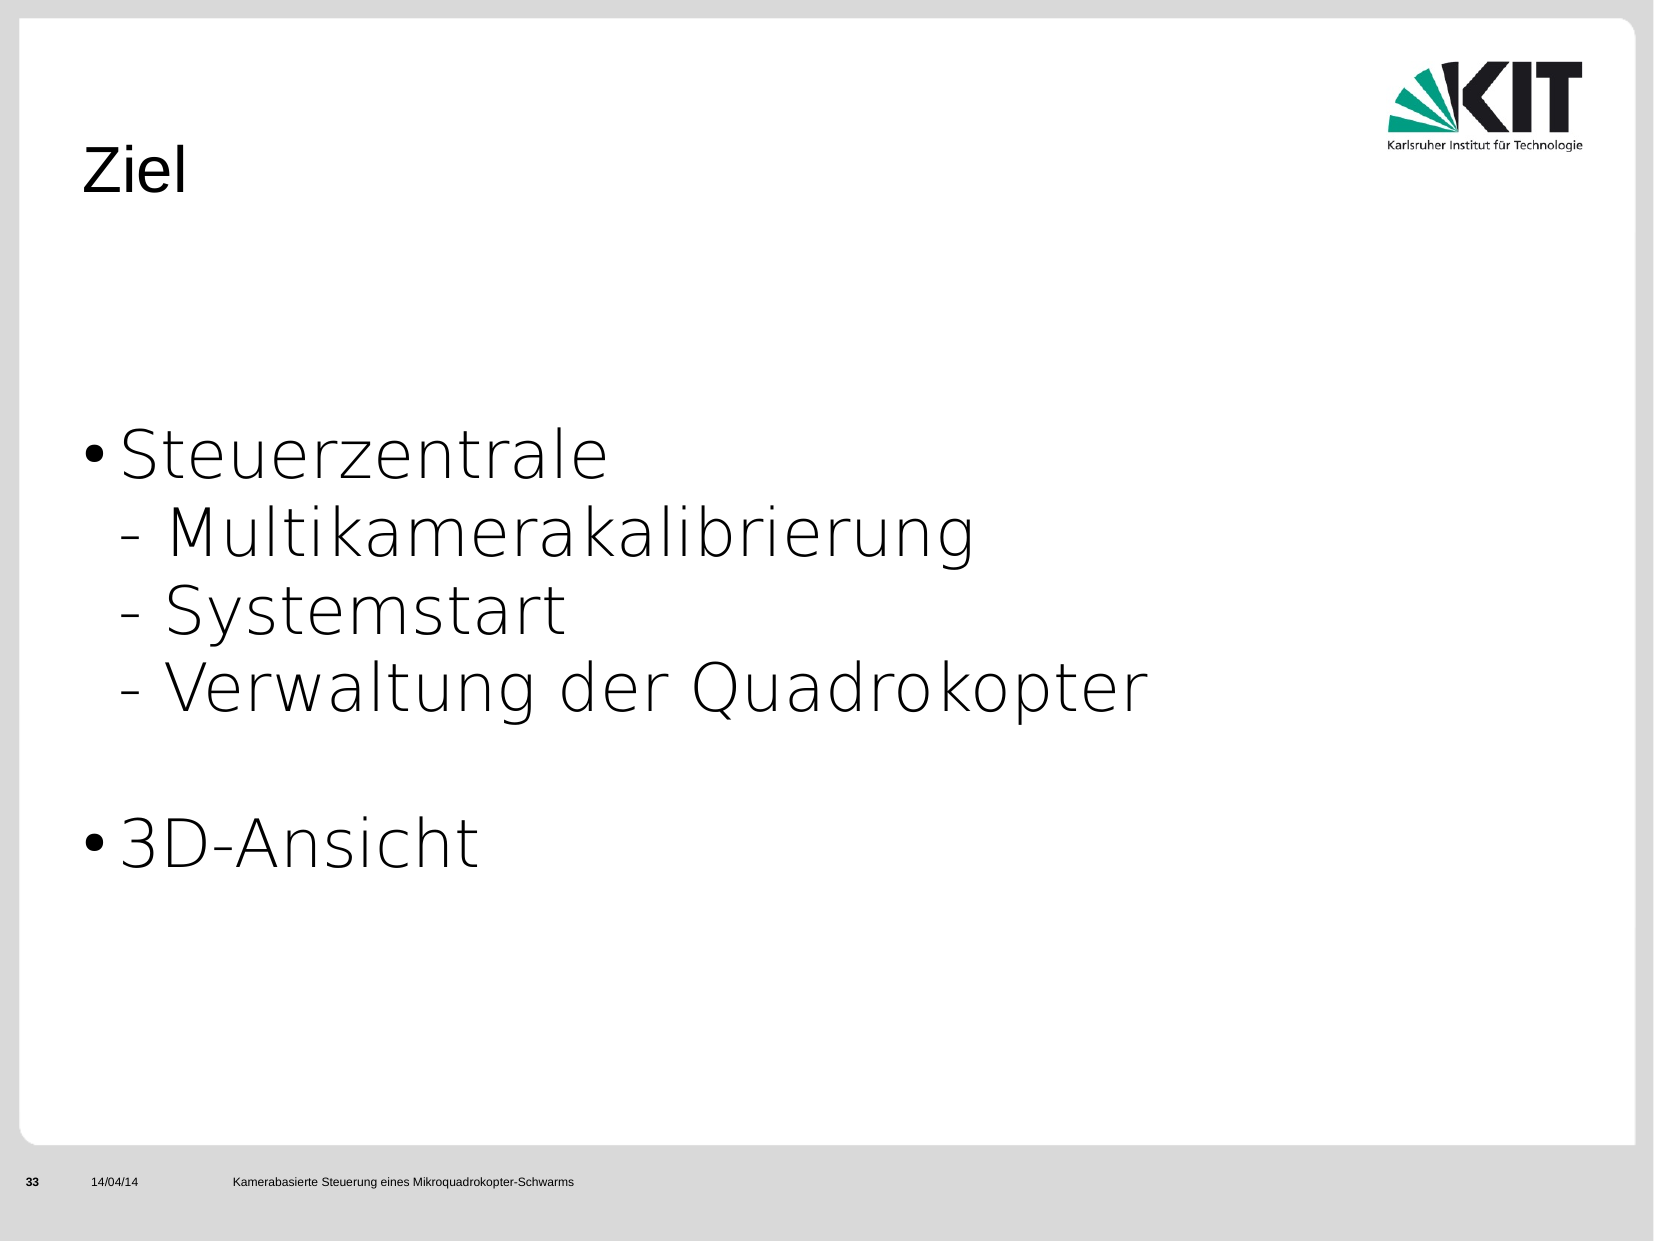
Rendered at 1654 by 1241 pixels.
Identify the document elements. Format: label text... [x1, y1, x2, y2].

subtitle Steuerzentrale - Multikamerakalibrierung - Systemstart - Verwaltung der Quadrokopter 3D-Ansicht [82, 290, 1571, 1010]
title Ziel [82, 49, 1571, 257]
picture [0, 0, 1654, 1241]
